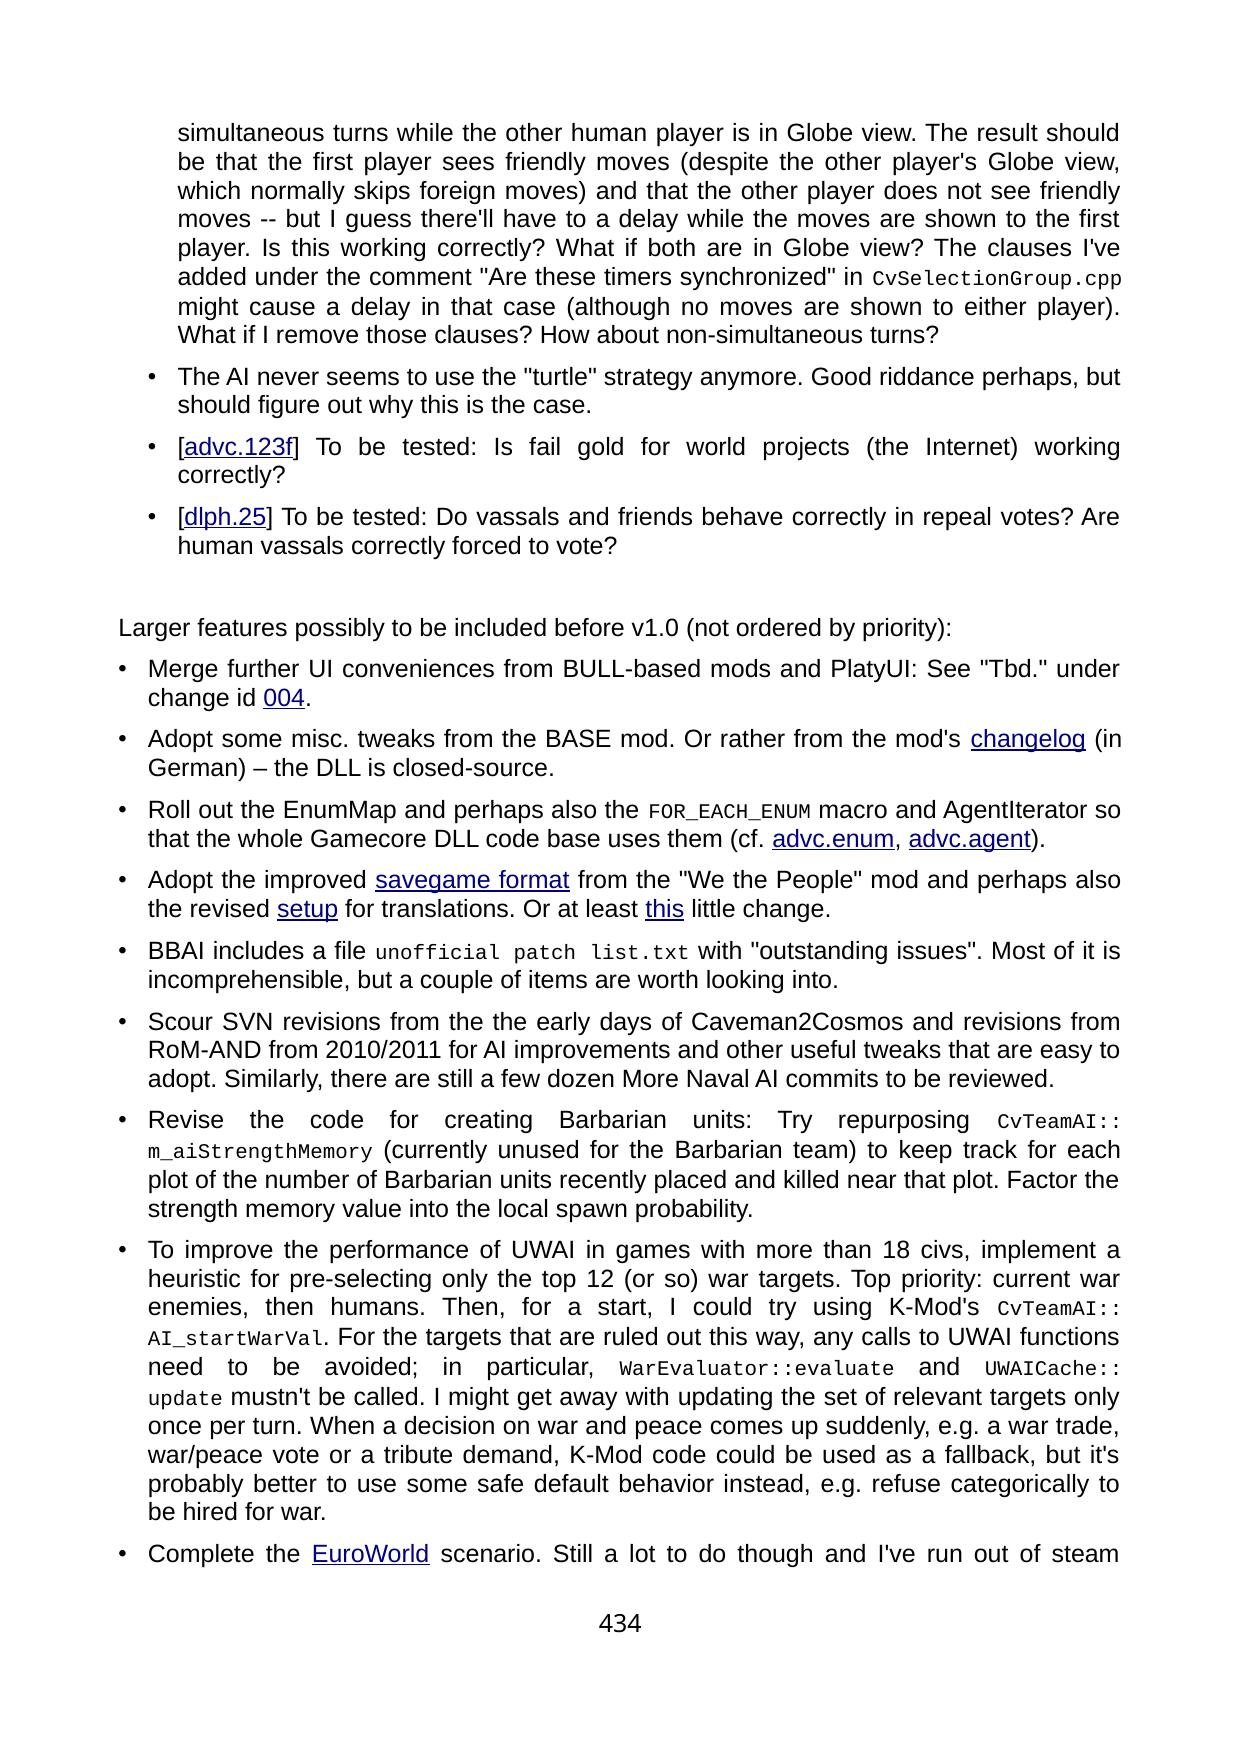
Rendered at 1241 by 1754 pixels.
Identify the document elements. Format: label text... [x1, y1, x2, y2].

list [dlph.25] To be tested: Do vassals and friends behave correctly in repeal votes? Are human vassals correctly forced to vote? [148, 502, 1122, 559]
list [advc.123f] To be tested: Is fail gold for world projects (the Internet) working correctly? [148, 432, 1122, 489]
list Roll out the EnumMap and perhaps also the FOR_EACH_ENUM macro and AgentIterator so that the whole Gamecore DLL code base uses them (cf. advc.enum, advc.agent). [118, 794, 1122, 853]
text Larger features possibly to be included before v1.0 (not ordered by priority): [118, 613, 1122, 642]
list The AI never seems to use the "turtle" strategy anymore. Good riddance perhaps, but should figure out why this is the case. [148, 362, 1122, 419]
list Merge further UI conveniences from BULL-based mods and PlatyUI: See "Tbd." under change id 004. [118, 654, 1122, 712]
list simultaneous turns while the other human player is in Globe view. The result should be that the first player sees friendly moves (despite the other player's Globe view, which normally skips foreign moves) and that the other player does not see friendly moves -- but I guess there'll have to a delay while the moves are shown to the first player. Is this working correctly? What if both are in Globe view? The clauses I've added under the comment "Are these timers synchronized" in CvSelectionGroup.cpp might cause a delay in that case (although no moves are shown to either player). What if I remove those clauses? How about non-simultaneous turns? [148, 118, 1122, 349]
list Adopt the improved savegame format from the "We the People" mod and perhaps also the revised setup for translations. Or at least this little change. [118, 866, 1122, 923]
list Scour SVN revisions from the the early days of Caveman2Cosmos and revisions from RoM-AND from 2010/2011 for AI improvements and other useful tweaks that are easy to adopt. Similarly, there are still a few dozen More Naval AI commits to be reviewed. [118, 1007, 1122, 1093]
list To improve the performance of UWAI in games with more than 18 civs, implement a heuristic for pre-selecting only the top 12 (or so) war targets. Top priority: current war enemies, then humans. Then, for a start, I could try using K-Mod's CvTeamAI:: AI_startWarVal. For the targets that are ruled out this way, any calls to UWAI functions need to be avoided; in particular, WarEvaluator::evaluate and UWAICache:: update mustn't be called. I might get away with updating the set of relevant targets only once per turn. When a decision on war and peace comes up suddenly, e.g. a war trade, war/peace vote or a tribute demand, K-Mod code could be used as a fallback, but it's probably better to use some safe default behavior instead, e.g. refuse categorically to be hired for war. [118, 1235, 1122, 1526]
list BBAI includes a file unofficial patch list.txt with "outstanding issues". Most of it is incomprehensible, but a couple of items are worth looking into. [118, 936, 1122, 994]
list Complete the EuroWorld scenario. Still a lot to do though and I've run out of steam [118, 1539, 1122, 1567]
list Adopt some misc. tweaks from the BASE mod. Or rather from the mod's changelog (in German) – the DLL is closed-source. [118, 724, 1122, 782]
list Revise the code for creating Barbarian units: Try repurposing CvTeamAI:: m_aiStrengthMemory (currently unused for the Barbarian team) to keep track for each plot of the number of Barbarian units recently placed and killed near that plot. Factor the strength memory value into the local spawn probability. [118, 1105, 1122, 1222]
